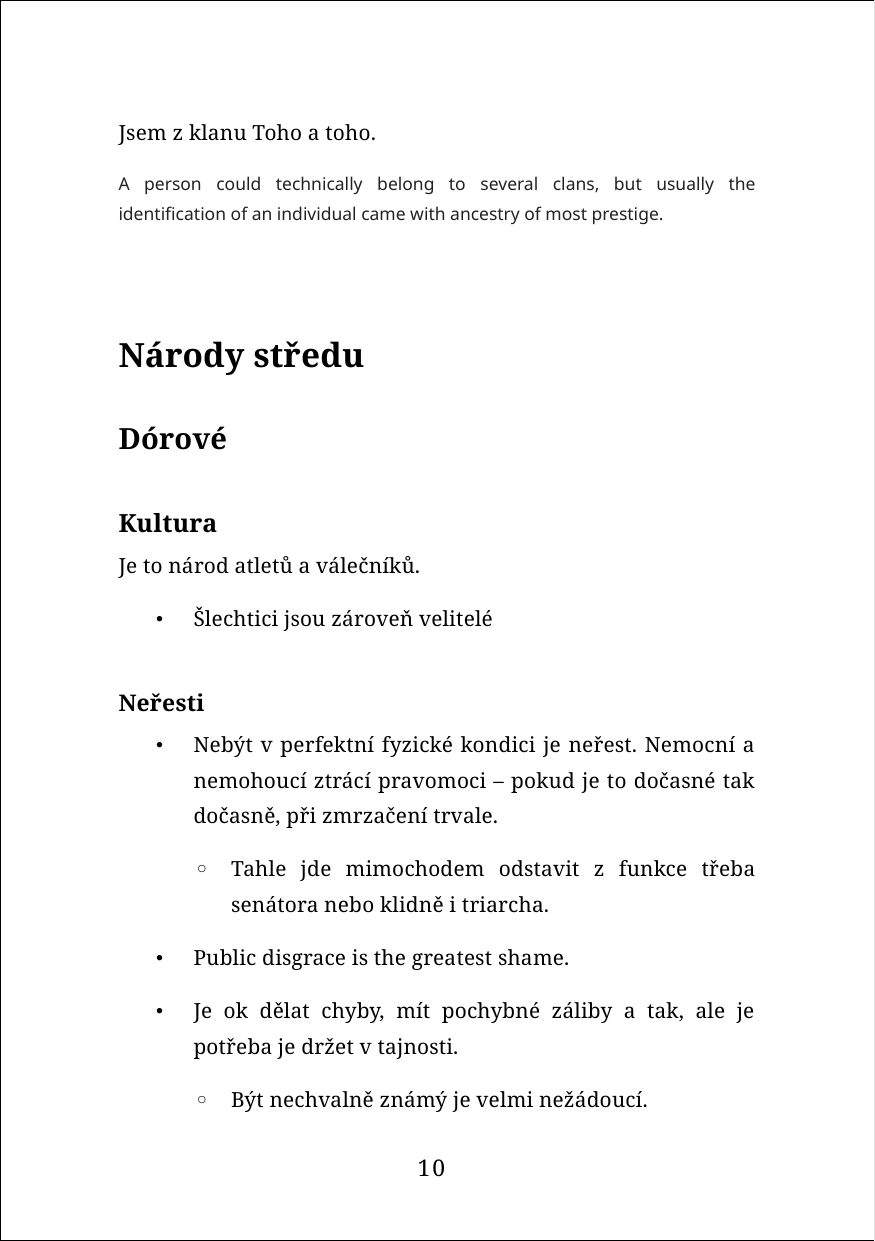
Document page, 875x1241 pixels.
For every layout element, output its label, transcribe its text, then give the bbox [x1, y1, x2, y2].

text Je to národ atletů a válečníků. [118, 551, 756, 579]
list Šlechtici jsou zároveň velitelé [156, 604, 756, 633]
text A person could technically belong to several clans, but usually the identification of an individual came with ancestry of most prestige. [118, 171, 756, 225]
list Je ok dělat chyby, mít pochybné záliby a tak, ale je potřeba je držet v tajnosti. [156, 996, 756, 1060]
list Tahle jde mimochodem odstavit z funkce třeba senátora nebo klidně i triarcha. [193, 854, 756, 918]
list Být nechvalně známý je velmi nežádoucí. [193, 1085, 756, 1114]
subtitle Národy středu [118, 332, 756, 377]
list Public disgrace is the greatest shame. [156, 943, 756, 972]
subtitle Dórové [118, 418, 756, 458]
text Jsem z klanu Toho a toho. [118, 118, 756, 147]
list Nebýt v perfektní fyzické kondici je neřest. Nemocní a nemohoucí ztrácí pravomoci – pokud je to dočasné tak dočasně, při zmrzačení trvale. [156, 730, 756, 830]
subtitle Neřesti [118, 687, 756, 718]
subtitle Kultura [118, 505, 756, 539]
